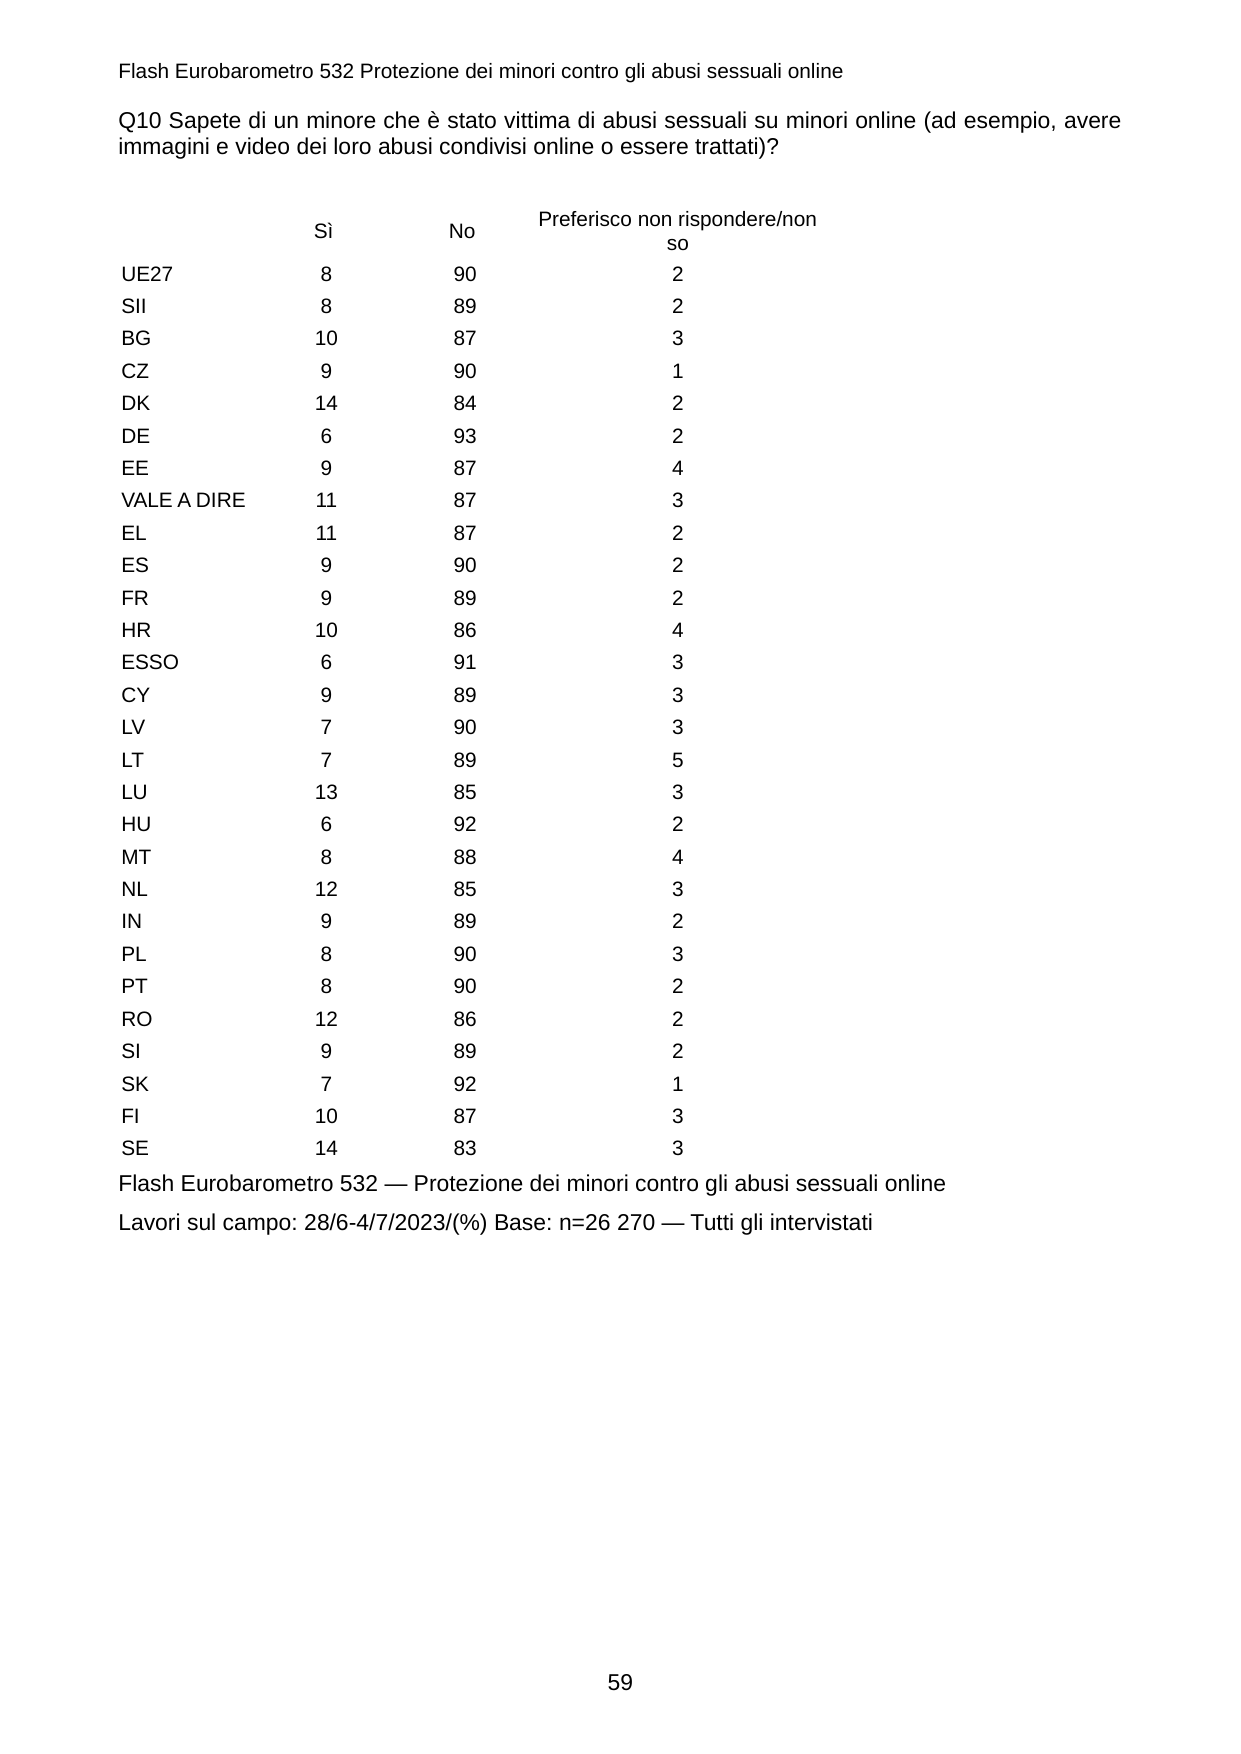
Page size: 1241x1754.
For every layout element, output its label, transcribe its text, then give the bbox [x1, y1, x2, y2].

table_cell 9 [257, 549, 395, 581]
table_cell UE27 [118, 257, 257, 290]
table_cell 86 [395, 614, 534, 646]
table_cell PT [118, 970, 257, 1002]
table_header Sì [257, 204, 395, 257]
table_cell 3 [534, 646, 821, 678]
table_cell FI [118, 1100, 257, 1132]
table_cell 89 [395, 743, 534, 776]
table_cell 2 [534, 257, 821, 290]
table_cell 2 [534, 516, 821, 549]
table_cell 2 [534, 905, 821, 938]
table_cell 2 [534, 549, 821, 581]
table_cell 85 [395, 873, 534, 905]
table_cell 87 [395, 484, 534, 516]
table_cell MT [118, 840, 257, 873]
table_cell DE [118, 419, 257, 452]
table_cell 86 [395, 1003, 534, 1035]
table_cell 5 [534, 743, 821, 776]
table_cell DK [118, 387, 257, 419]
table_cell NL [118, 873, 257, 905]
table_cell SII [118, 290, 257, 322]
table_cell 91 [395, 646, 534, 678]
table_header Preferisco non rispondere/non so [534, 204, 821, 257]
table_cell 89 [395, 679, 534, 711]
table_cell 10 [257, 614, 395, 646]
table_cell CZ [118, 355, 257, 387]
table_cell 3 [534, 484, 821, 516]
table_header No [395, 204, 534, 257]
table_cell 2 [534, 1035, 821, 1067]
table_cell 90 [395, 549, 534, 581]
table_cell 3 [534, 679, 821, 711]
table_cell 89 [395, 1035, 534, 1067]
table_cell LV [118, 711, 257, 743]
table_cell 12 [257, 873, 395, 905]
table_cell 8 [257, 290, 395, 322]
table_cell 10 [257, 322, 395, 354]
text Lavori sul campo: 28/6-4/7/2023/(%) Base: n=26 270 — Tutti gli intervistati [118, 1208, 1122, 1235]
table_cell 4 [534, 452, 821, 484]
table_cell 14 [257, 387, 395, 419]
table_cell 3 [534, 1132, 821, 1164]
table_cell 2 [534, 1003, 821, 1035]
table_cell 13 [257, 776, 395, 808]
table_cell BG [118, 322, 257, 354]
table_cell ESSO [118, 646, 257, 678]
table_cell 11 [257, 484, 395, 516]
table_cell 3 [534, 873, 821, 905]
table_cell VALE A DIRE [118, 484, 257, 516]
table_cell 2 [534, 290, 821, 322]
table_cell 6 [257, 808, 395, 840]
table_cell 84 [395, 387, 534, 419]
table_cell 11 [257, 516, 395, 549]
table_cell 85 [395, 776, 534, 808]
table_cell 9 [257, 355, 395, 387]
table_cell EE [118, 452, 257, 484]
table_cell 90 [395, 938, 534, 970]
table_cell 87 [395, 516, 534, 549]
table_cell 8 [257, 257, 395, 290]
table_cell 9 [257, 581, 395, 614]
table_cell 2 [534, 419, 821, 452]
table_cell PL [118, 938, 257, 970]
table_cell 2 [534, 581, 821, 614]
table_cell 87 [395, 322, 534, 354]
table_cell 9 [257, 1035, 395, 1067]
table_cell 3 [534, 938, 821, 970]
table_cell CY [118, 679, 257, 711]
table_cell 10 [257, 1100, 395, 1132]
table_cell 89 [395, 581, 534, 614]
text Flash Eurobarometro 532 — Protezione dei minori contro gli abusi sessuali online [118, 1170, 1122, 1197]
table_cell FR [118, 581, 257, 614]
text Q10 Sapete di un minore che è stato vittima di abusi sessuali su minori online (ad esempio, avere immagini e video dei loro abusi condivisi online o essere trattati)? [118, 107, 1122, 159]
table_cell 2 [534, 970, 821, 1002]
table_cell LT [118, 743, 257, 776]
table_cell 12 [257, 1003, 395, 1035]
table_cell 7 [257, 1067, 395, 1099]
table_cell 92 [395, 808, 534, 840]
table_header [118, 204, 257, 257]
table_cell 9 [257, 679, 395, 711]
table_cell SI [118, 1035, 257, 1067]
table_cell 3 [534, 711, 821, 743]
table_cell 87 [395, 452, 534, 484]
table_cell EL [118, 516, 257, 549]
table_cell 6 [257, 646, 395, 678]
table_cell 89 [395, 905, 534, 938]
table_cell 87 [395, 1100, 534, 1132]
table_cell 92 [395, 1067, 534, 1099]
table_cell 2 [534, 387, 821, 419]
table_cell RO [118, 1003, 257, 1035]
table_cell 8 [257, 938, 395, 970]
table_cell 89 [395, 290, 534, 322]
table_cell ES [118, 549, 257, 581]
table_cell 90 [395, 970, 534, 1002]
table_cell 4 [534, 614, 821, 646]
table_cell SE [118, 1132, 257, 1164]
table_cell 1 [534, 1067, 821, 1099]
table_cell IN [118, 905, 257, 938]
table_cell 88 [395, 840, 534, 873]
table_cell 83 [395, 1132, 534, 1164]
table_cell HU [118, 808, 257, 840]
table_cell 3 [534, 1100, 821, 1132]
table_cell 9 [257, 905, 395, 938]
table_cell 90 [395, 257, 534, 290]
table_cell 90 [395, 711, 534, 743]
table_cell 3 [534, 322, 821, 354]
table_cell 7 [257, 711, 395, 743]
table_cell 3 [534, 776, 821, 808]
table_cell 4 [534, 840, 821, 873]
table_cell 90 [395, 355, 534, 387]
table_cell 14 [257, 1132, 395, 1164]
table_cell 7 [257, 743, 395, 776]
table_cell SK [118, 1067, 257, 1099]
table_cell 2 [534, 808, 821, 840]
table_cell 8 [257, 840, 395, 873]
table_cell HR [118, 614, 257, 646]
table_cell 93 [395, 419, 534, 452]
table_cell 1 [534, 355, 821, 387]
table_cell 8 [257, 970, 395, 1002]
table_cell 9 [257, 452, 395, 484]
table_cell 6 [257, 419, 395, 452]
table_cell LU [118, 776, 257, 808]
